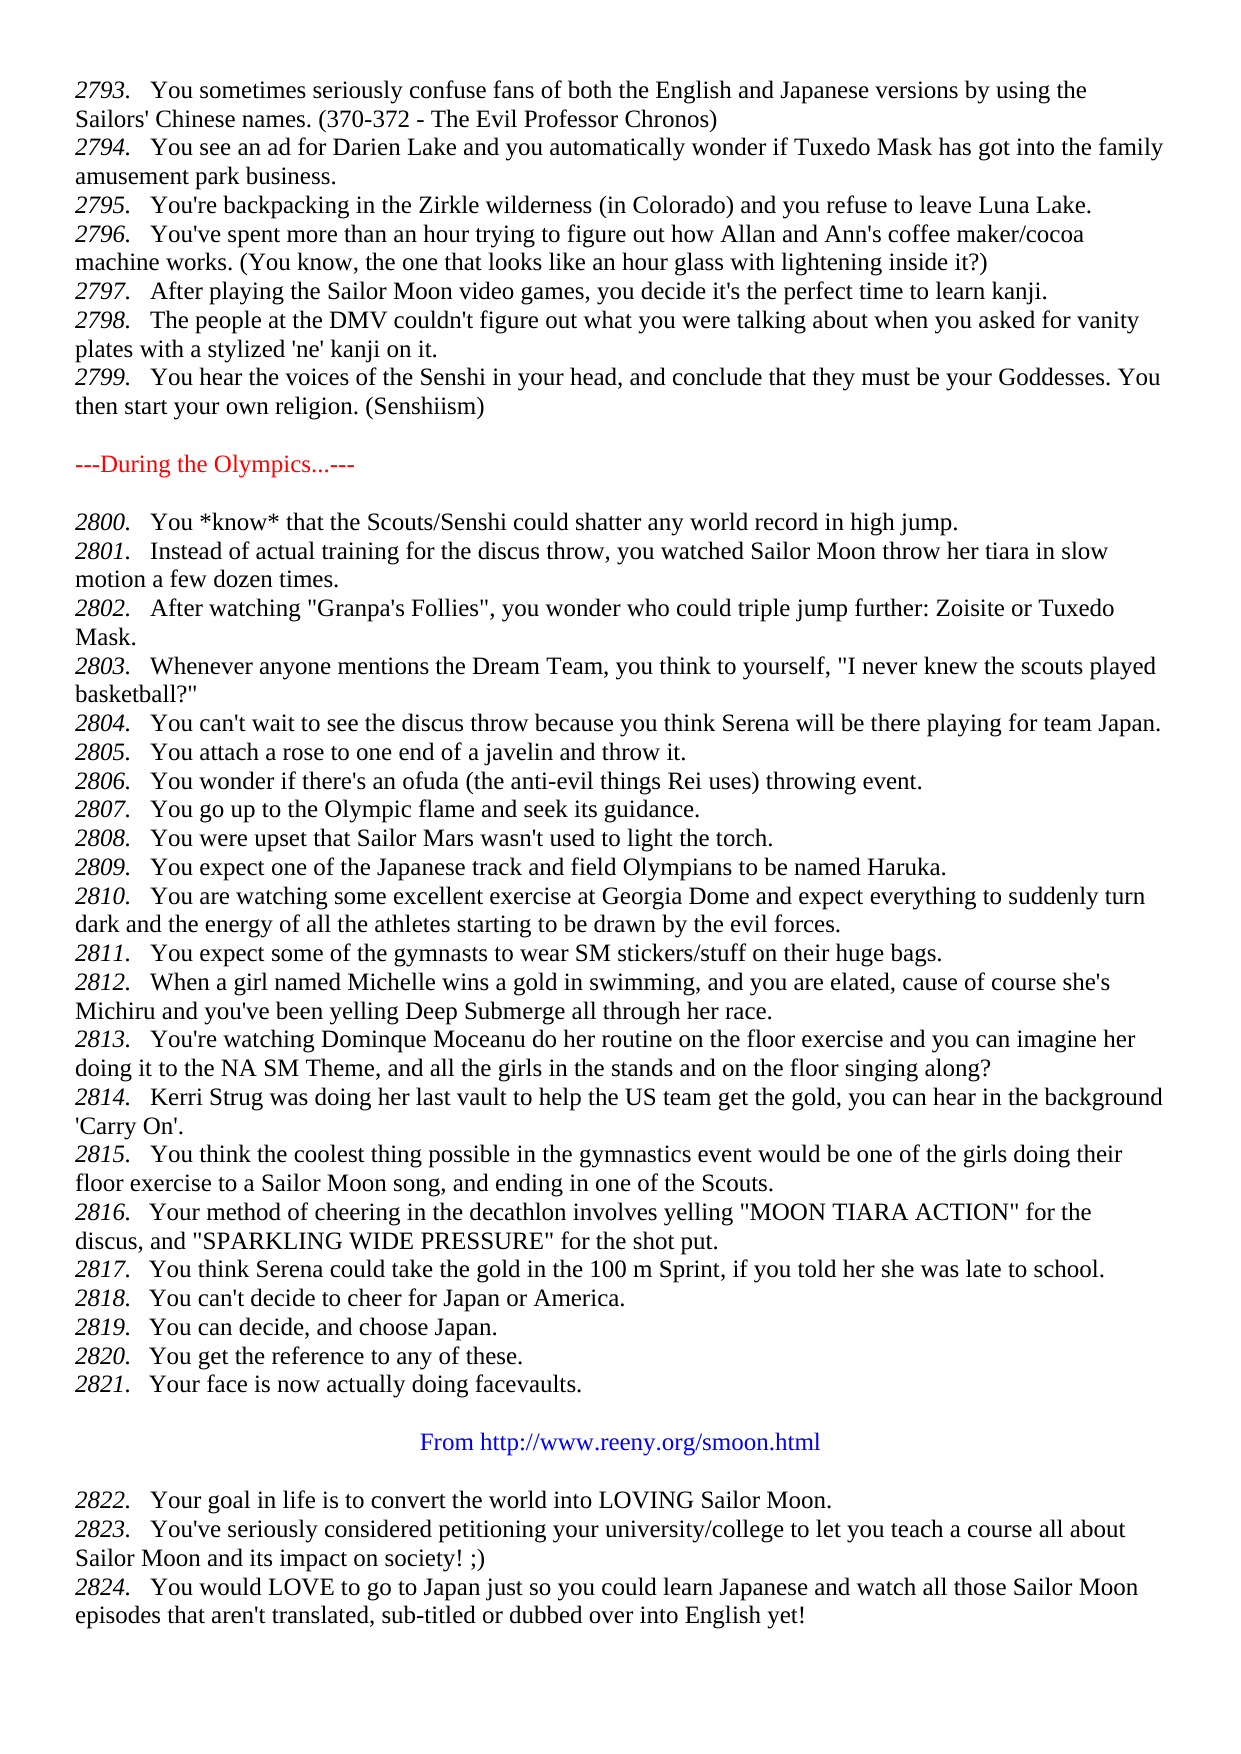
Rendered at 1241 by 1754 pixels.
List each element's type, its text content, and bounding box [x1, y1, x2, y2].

list You think the coolest thing possible in the gymnastics event would be one of the girls doing their floor exercise to a Sailor Moon song, and ending in one of the Scouts. [75, 1139, 1165, 1197]
list Your method of cheering in the decathlon involves yelling "MOON TIARA ACTION" for the discus, and "SPARKLING WIDE PRESSURE" for the shot put. [75, 1197, 1165, 1254]
list The people at the DMV couldn't figure out what you were talking about when you asked for vanity plates with a stylized 'ne' kanji on it. [75, 305, 1165, 362]
list You can't decide to cheer for Japan or America. [75, 1283, 1165, 1312]
text ---During the Olympics...--- [75, 449, 1165, 478]
list Instead of actual training for the discus throw, you watched Sailor Moon throw her tiara in slow motion a few dozen times. [75, 536, 1165, 593]
list When a girl named Michelle wins a gold in swimming, and you are elated, cause of course she's Michiru and you've been yelling Deep Submerge all through her race. [75, 967, 1165, 1024]
list You're backpacking in the Zirkle wilderness (in Colorado) and you refuse to leave Luna Lake. [75, 190, 1165, 219]
list You've spent more than an hour trying to figure out how Allan and Ann's coffee maker/cocoa machine works. (You know, the one that looks like an hour glass with lightening inside it?) [75, 219, 1165, 276]
list You've seriously considered petitioning your university/college to let you teach a course all about Sailor Moon and its impact on society! ;) [75, 1514, 1165, 1572]
list You think Serena could take the gold in the 100 m Sprint, if you told her she was late to school. [75, 1254, 1165, 1283]
list You expect one of the Japanese track and field Olympians to be named Haruka. [75, 852, 1165, 881]
list Your face is now actually doing facevaults. [75, 1369, 1165, 1398]
list Kerri Strug was doing her last vault to help the US team get the gold, you can hear in the background 'Carry On'. [75, 1082, 1165, 1139]
list You can't wait to see the discus throw because you think Serena will be there playing for team Japan. [75, 708, 1165, 737]
list You go up to the Olympic flame and seek its guidance. [75, 794, 1165, 823]
list After playing the Sailor Moon video games, you decide it's the perfect time to learn kanji. [75, 276, 1165, 305]
list You would LOVE to go to Japan just so you could learn Japanese and watch all those Sailor Moon episodes that aren't translated, sub-titled or dubbed over into English yet! [75, 1572, 1165, 1629]
text From http://www.reeny.org/smoon.html [75, 1427, 1165, 1456]
list You wonder if there's an ofuda (the anti-evil things Rei uses) throwing event. [75, 766, 1165, 794]
list You expect some of the gymnasts to wear SM stickers/stuff on their huge bags. [75, 938, 1165, 967]
list You attach a rose to one end of a javelin and throw it. [75, 737, 1165, 766]
list You get the reference to any of these. [75, 1341, 1165, 1369]
list You were upset that Sailor Mars wasn't used to light the torch. [75, 823, 1165, 852]
list You sometimes seriously confuse fans of both the English and Japanese versions by using the Sailors' Chinese names. (370-372 - The Evil Professor Chronos) [75, 75, 1165, 132]
list You are watching some excellent exercise at Georgia Dome and expect everything to suddenly turn dark and the energy of all the athletes starting to be drawn by the evil forces. [75, 881, 1165, 938]
list You *know* that the Scouts/Senshi could shatter any world record in high jump. [75, 507, 1165, 536]
list After watching "Granpa's Follies", you wonder who could triple jump further: Zoisite or Tuxedo Mask. [75, 593, 1165, 651]
list You see an ad for Darien Lake and you automatically wonder if Tuxedo Mask has got into the family amusement park business. [75, 132, 1165, 190]
list Your goal in life is to convert the world into LOVING Sailor Moon. [75, 1485, 1165, 1514]
list You're watching Dominque Moceanu do her routine on the floor exercise and you can imagine her doing it to the NA SM Theme, and all the girls in the stands and on the floor singing along? [75, 1024, 1165, 1082]
list You can decide, and choose Japan. [75, 1312, 1165, 1341]
list You hear the voices of the Senshi in your head, and conclude that they must be your Goddesses. You then start your own religion. (Senshiism) [75, 362, 1165, 420]
list Whenever anyone mentions the Dream Team, you think to yourself, "I never knew the scouts played basketball?" [75, 651, 1165, 708]
